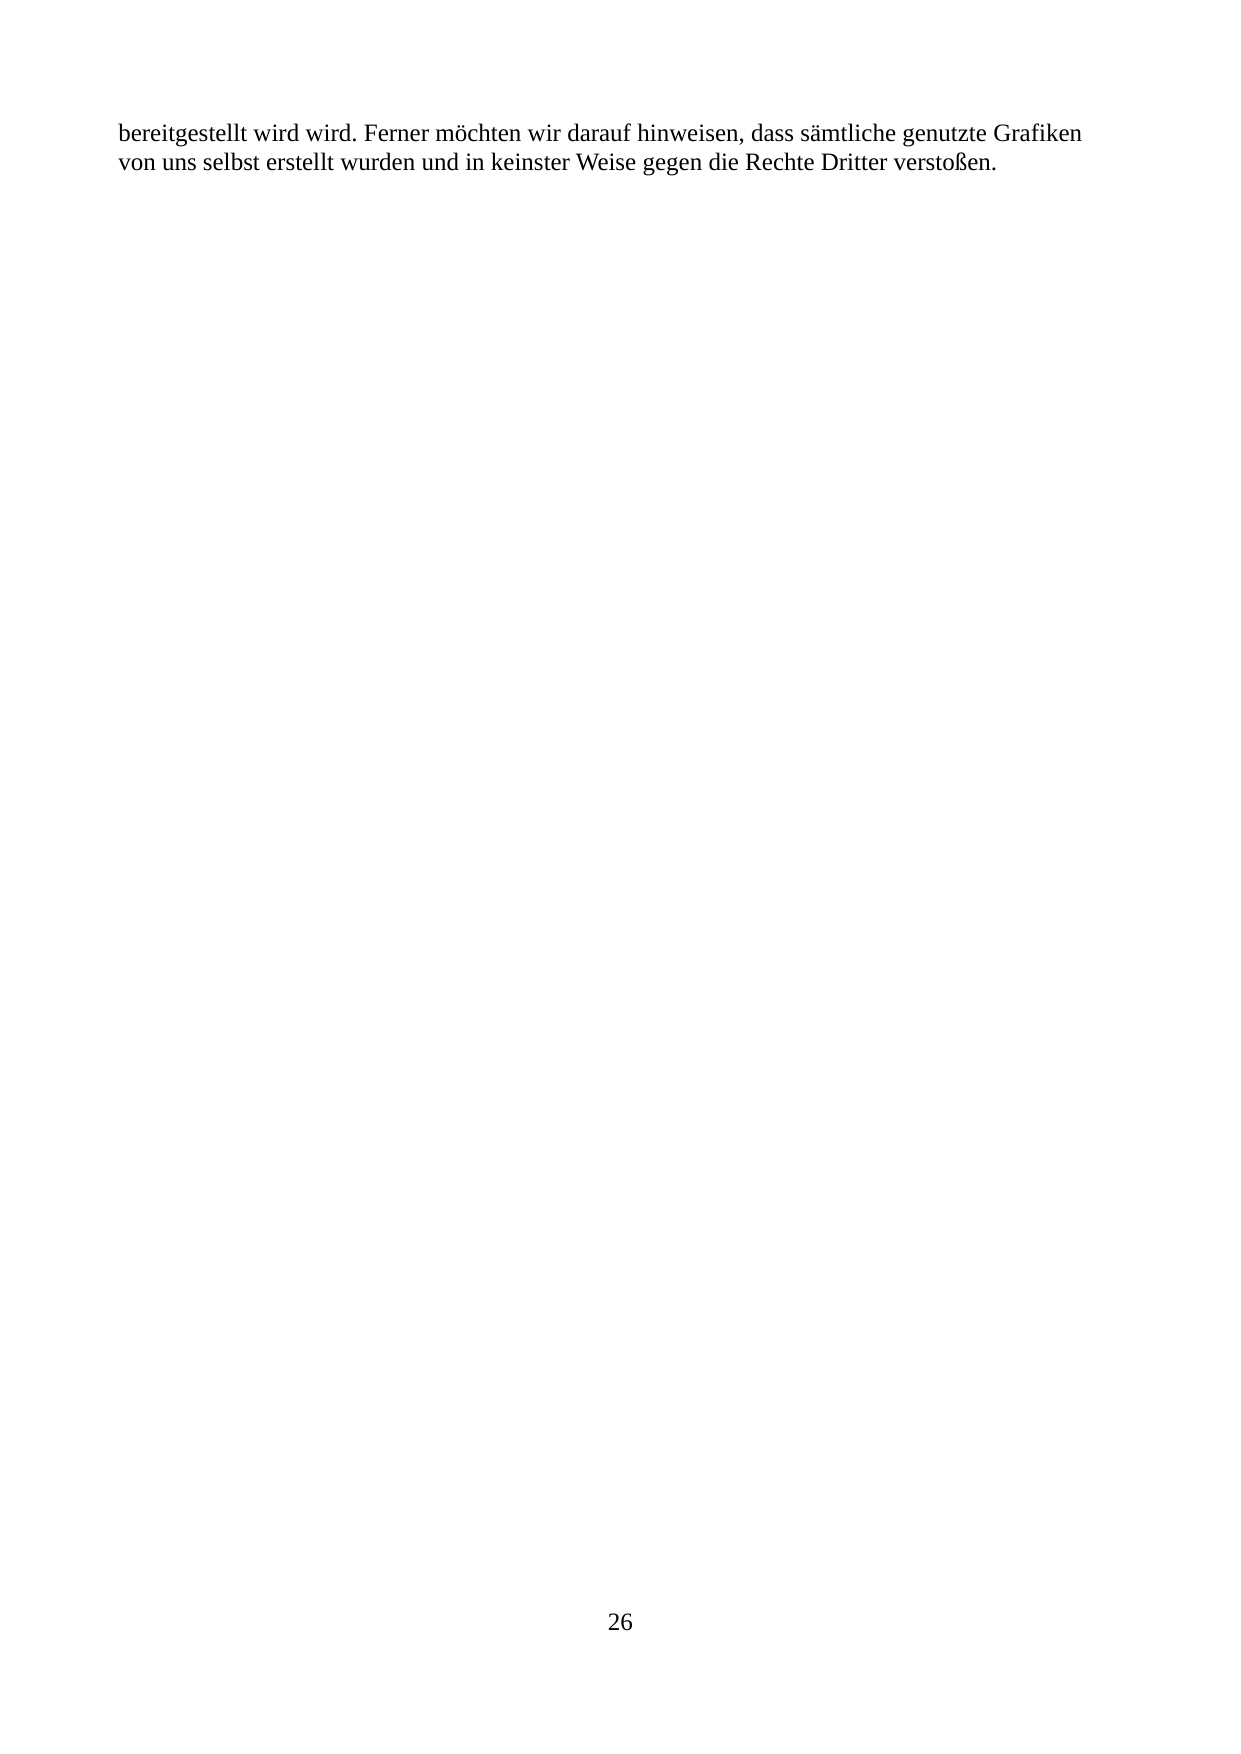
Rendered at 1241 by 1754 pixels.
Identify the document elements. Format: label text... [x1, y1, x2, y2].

text bereitgestellt wird wird. Ferner möchten wir darauf hinweisen, dass sämtliche genutzte Grafiken von uns selbst erstellt wurden und in keinster Weise gegen die Rechte Dritter verstoßen. [118, 118, 1122, 176]
